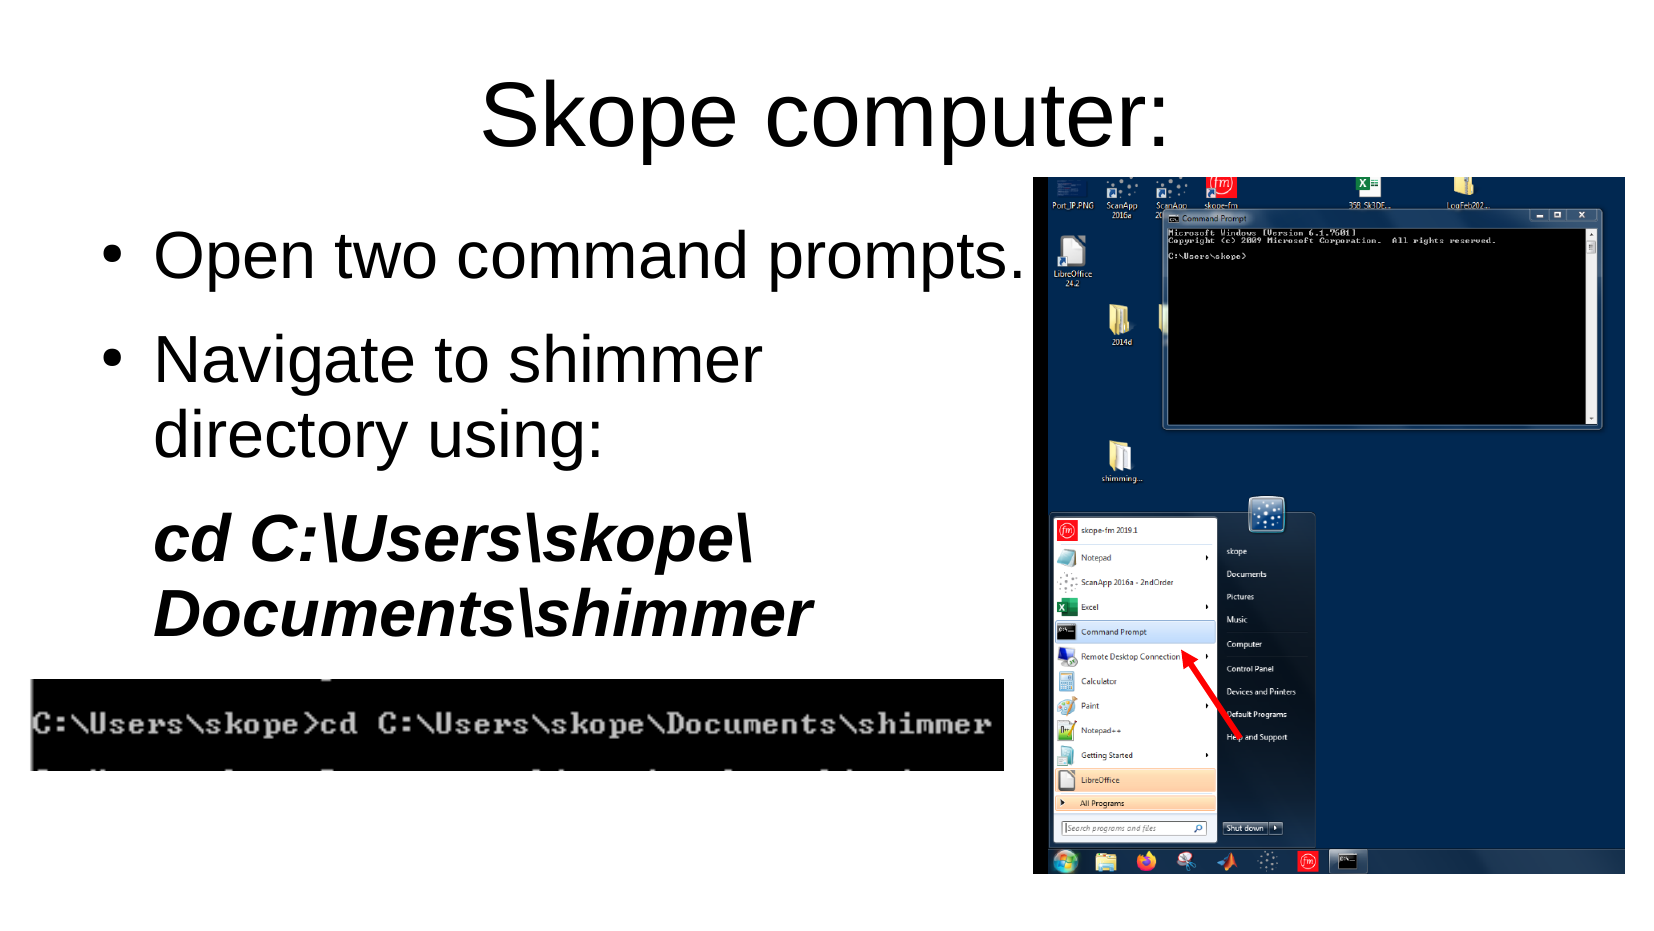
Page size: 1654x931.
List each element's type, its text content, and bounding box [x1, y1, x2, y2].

picture [1033, 177, 1625, 874]
list Open two command prompts. Navigate to shimmer directory using: cd C:\Users\skope\Documents\shimmer [82, 217, 1033, 758]
title Skope computer: [82, 37, 1571, 193]
picture [29, 679, 1004, 771]
